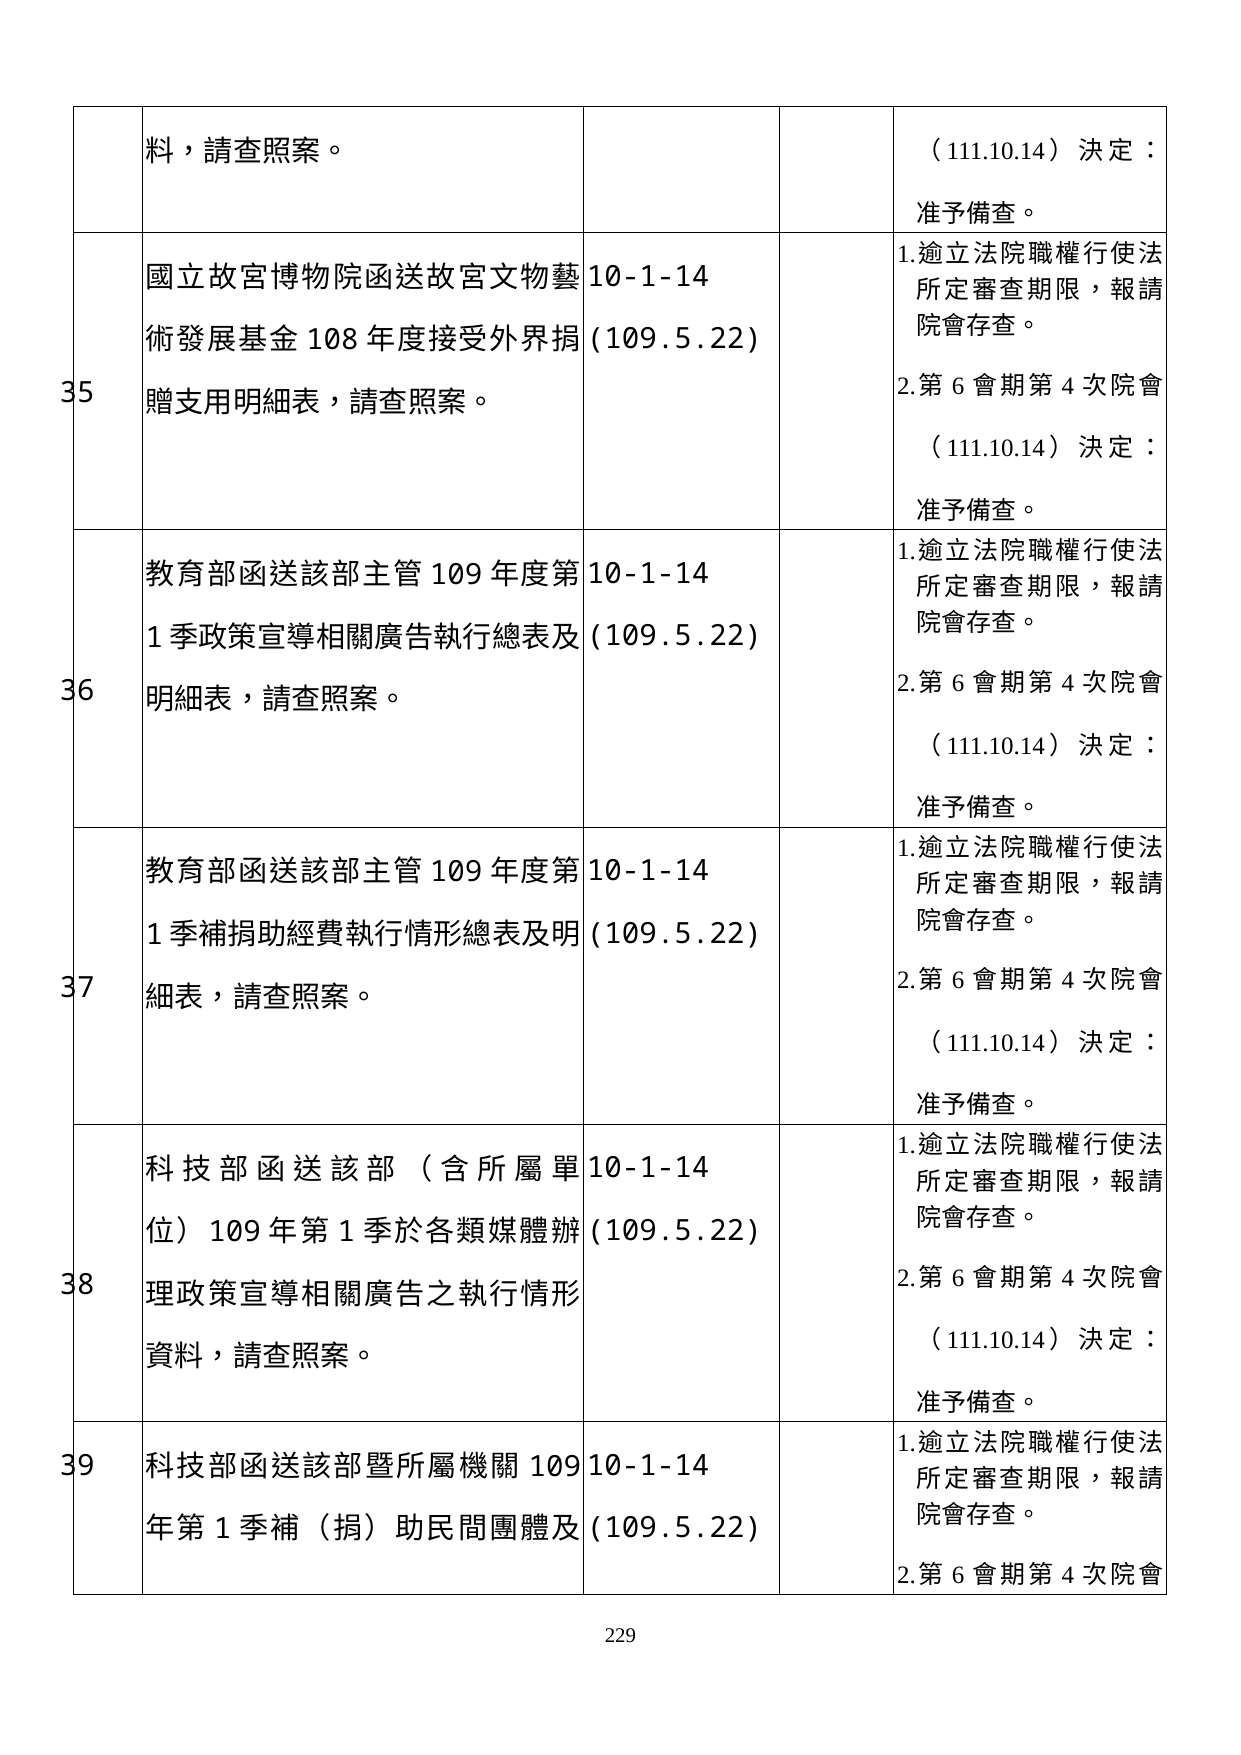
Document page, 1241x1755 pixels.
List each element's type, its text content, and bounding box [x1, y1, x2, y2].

table_cell [780, 1422, 893, 1593]
table_cell 1.逾立法院職權行使法所定審查期限，報請院會存查。 2.第6會期第4次院會（111.10.14）決定：准予備查。 [894, 828, 1166, 1124]
table_cell [74, 1422, 142, 1593]
table_cell （111.10.14）決定：准予備查。 [894, 107, 1166, 232]
table_cell 國立故宮博物院函送故宮文物藝術發展基金108年度接受外界捐贈支用明細表，請查照案。 [143, 233, 583, 529]
table_cell 10-1-14 (109.5.22) [584, 530, 779, 827]
table_cell 教育部函送該部主管109年度第1季政策宣導相關廣告執行總表及明細表，請查照案。 [143, 530, 583, 827]
table_cell [780, 233, 893, 529]
table_cell [780, 828, 893, 1124]
table_cell [74, 233, 142, 529]
table_cell [74, 107, 142, 232]
table_cell [584, 107, 779, 232]
table_cell [74, 1125, 142, 1421]
table_cell 1.逾立法院職權行使法所定審查期限，報請院會存查。 2.第6會期第4次院會（111.10.14）決定：准予備查。 [894, 530, 1166, 827]
table_cell 1.逾立法院職權行使法所定審查期限，報請院會存查。 2.第6會期第4次院會（111.10.14）決定：准予備查。 [894, 233, 1166, 529]
table_cell 1.逾立法院職權行使法所定審查期限，報請院會存查。 2.第6會期第4次院會（111.10.14）決定：准予備查。 [894, 1125, 1166, 1421]
table_cell 科技部函送該部（含所屬單位）109年第1季於各類媒體辦理政策宣導相關廣告之執行情形資料，請查照案。 [143, 1125, 583, 1421]
table_cell 料，請查照案。 [143, 107, 583, 232]
table_cell [780, 107, 893, 232]
table_cell [780, 530, 893, 827]
table_cell [780, 1125, 893, 1421]
table_cell 10-1-14 (109.5.22) [584, 828, 779, 1124]
table_cell [74, 530, 142, 827]
table_cell 10-1-14 (109.5.22) [584, 1422, 779, 1593]
table_cell 科技部函送該部暨所屬機關109年第1季補（捐）助民間團體及 [143, 1422, 583, 1593]
table_cell 10-1-14 (109.5.22) [584, 1125, 779, 1421]
table_cell [74, 828, 142, 1124]
table_cell 教育部函送該部主管109年度第1季補捐助經費執行情形總表及明細表，請查照案。 [143, 828, 583, 1124]
table_cell 1.逾立法院職權行使法所定審查期限，報請院會存查。 2.第6會期第4次院會 [894, 1422, 1166, 1593]
table_cell 10-1-14 (109.5.22) [584, 233, 779, 529]
